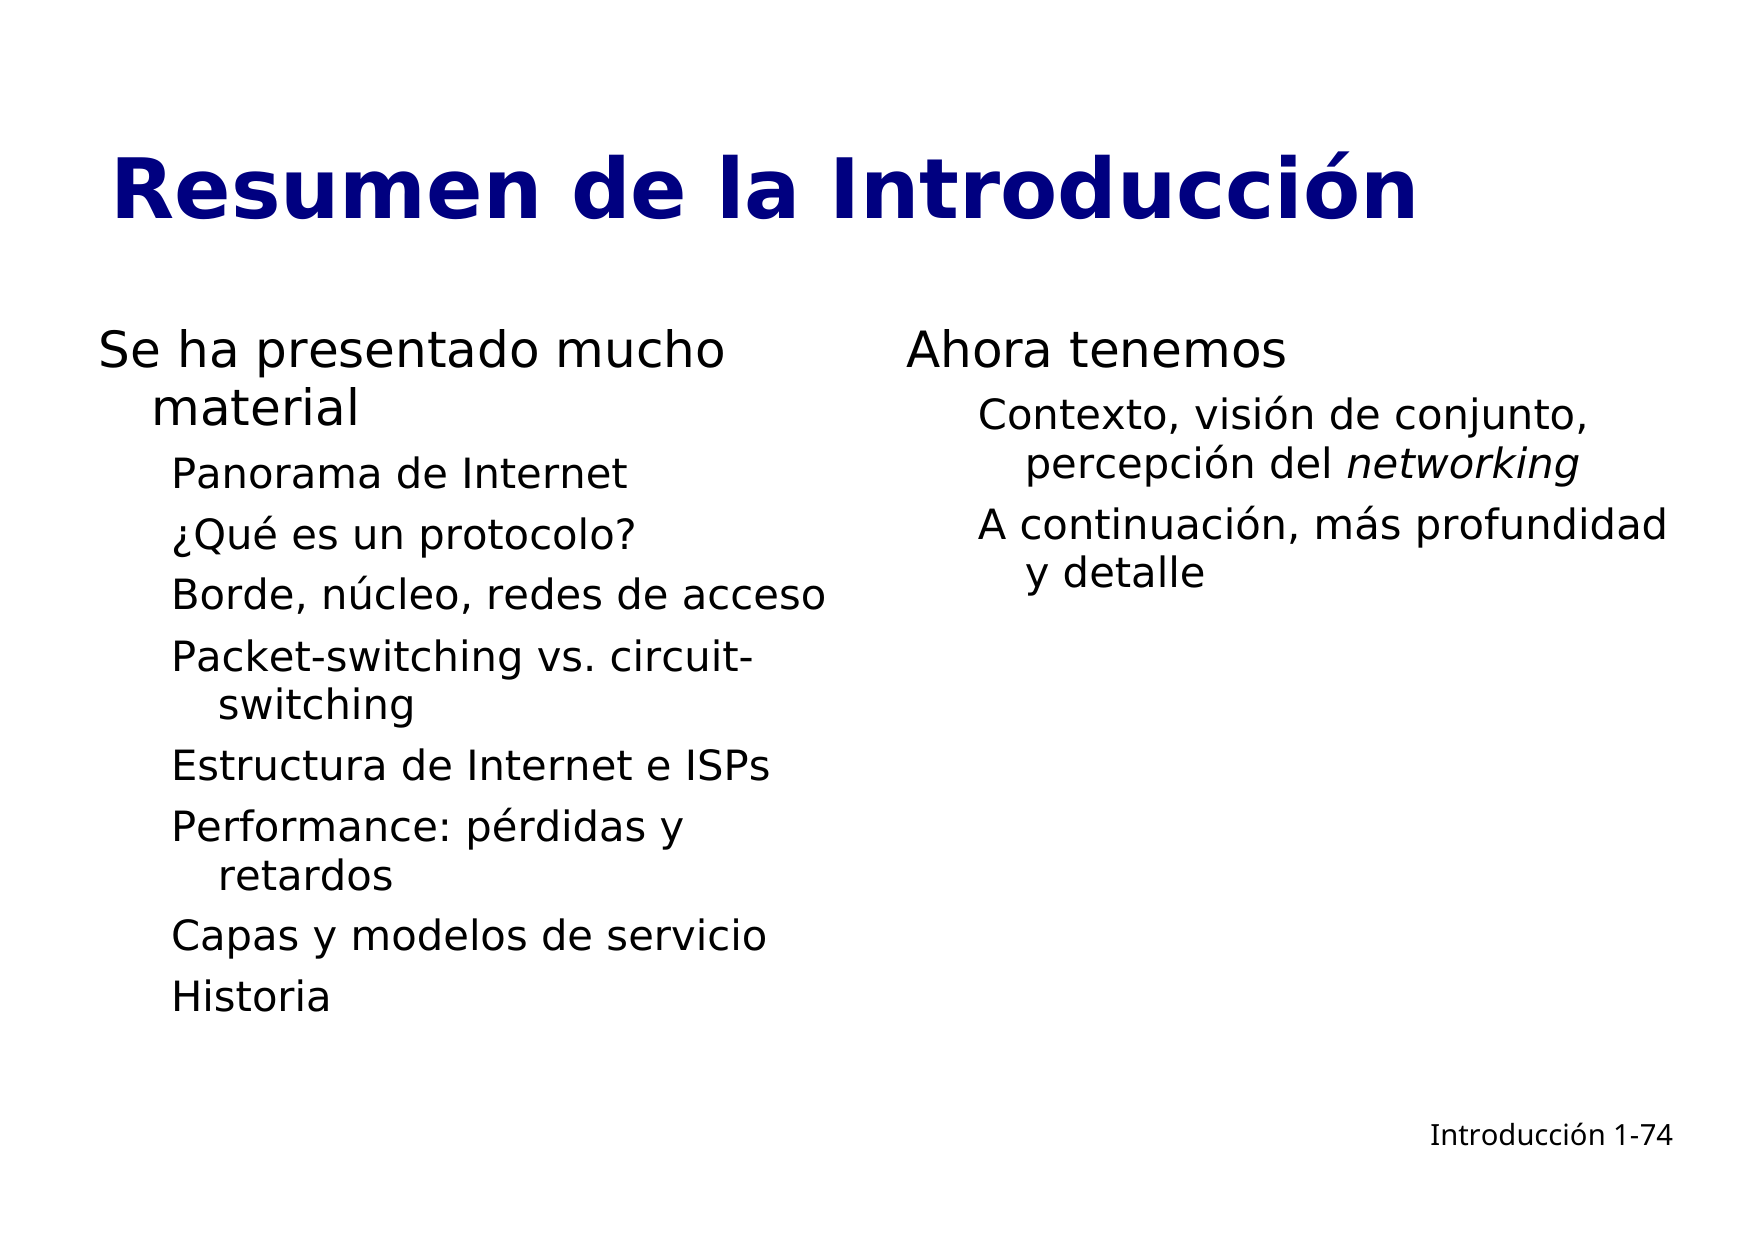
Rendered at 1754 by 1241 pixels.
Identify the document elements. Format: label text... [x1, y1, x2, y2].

list Ahora tenemos Contexto, visión de conjunto, percepción del networking A continuación, más profundidad y detalle [903, 320, 1672, 598]
list Se ha presentado mucho material Panorama de Internet ¿Qué es un protocolo? Borde, núcleo, redes de acceso Packet-switching vs. circuit-switching Estructura de Internet e ISPs Performance: pérdidas y retardos Capas y modelos de servicio Historia [96, 320, 865, 1071]
title Resumen de la Introducción [96, 74, 1672, 305]
